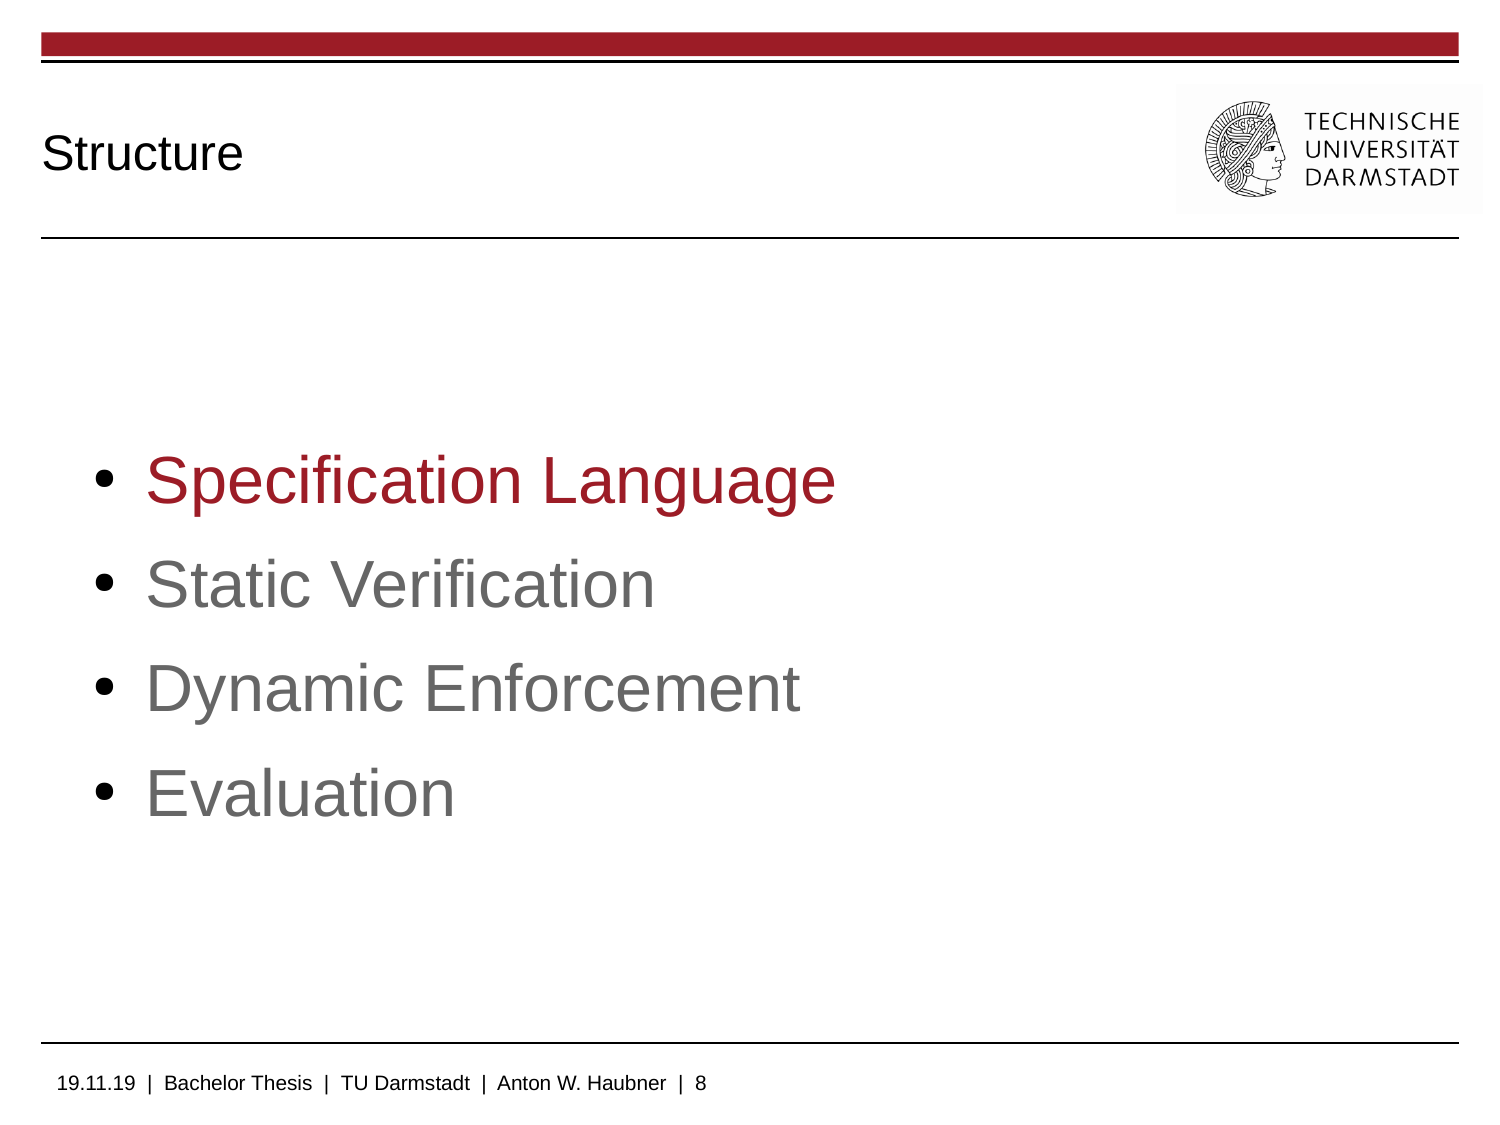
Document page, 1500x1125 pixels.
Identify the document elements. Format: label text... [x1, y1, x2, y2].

title Structure [41, 78, 1131, 229]
list Specification Language Static Verification Dynamic Enforcement Evaluation [75, 310, 1426, 963]
